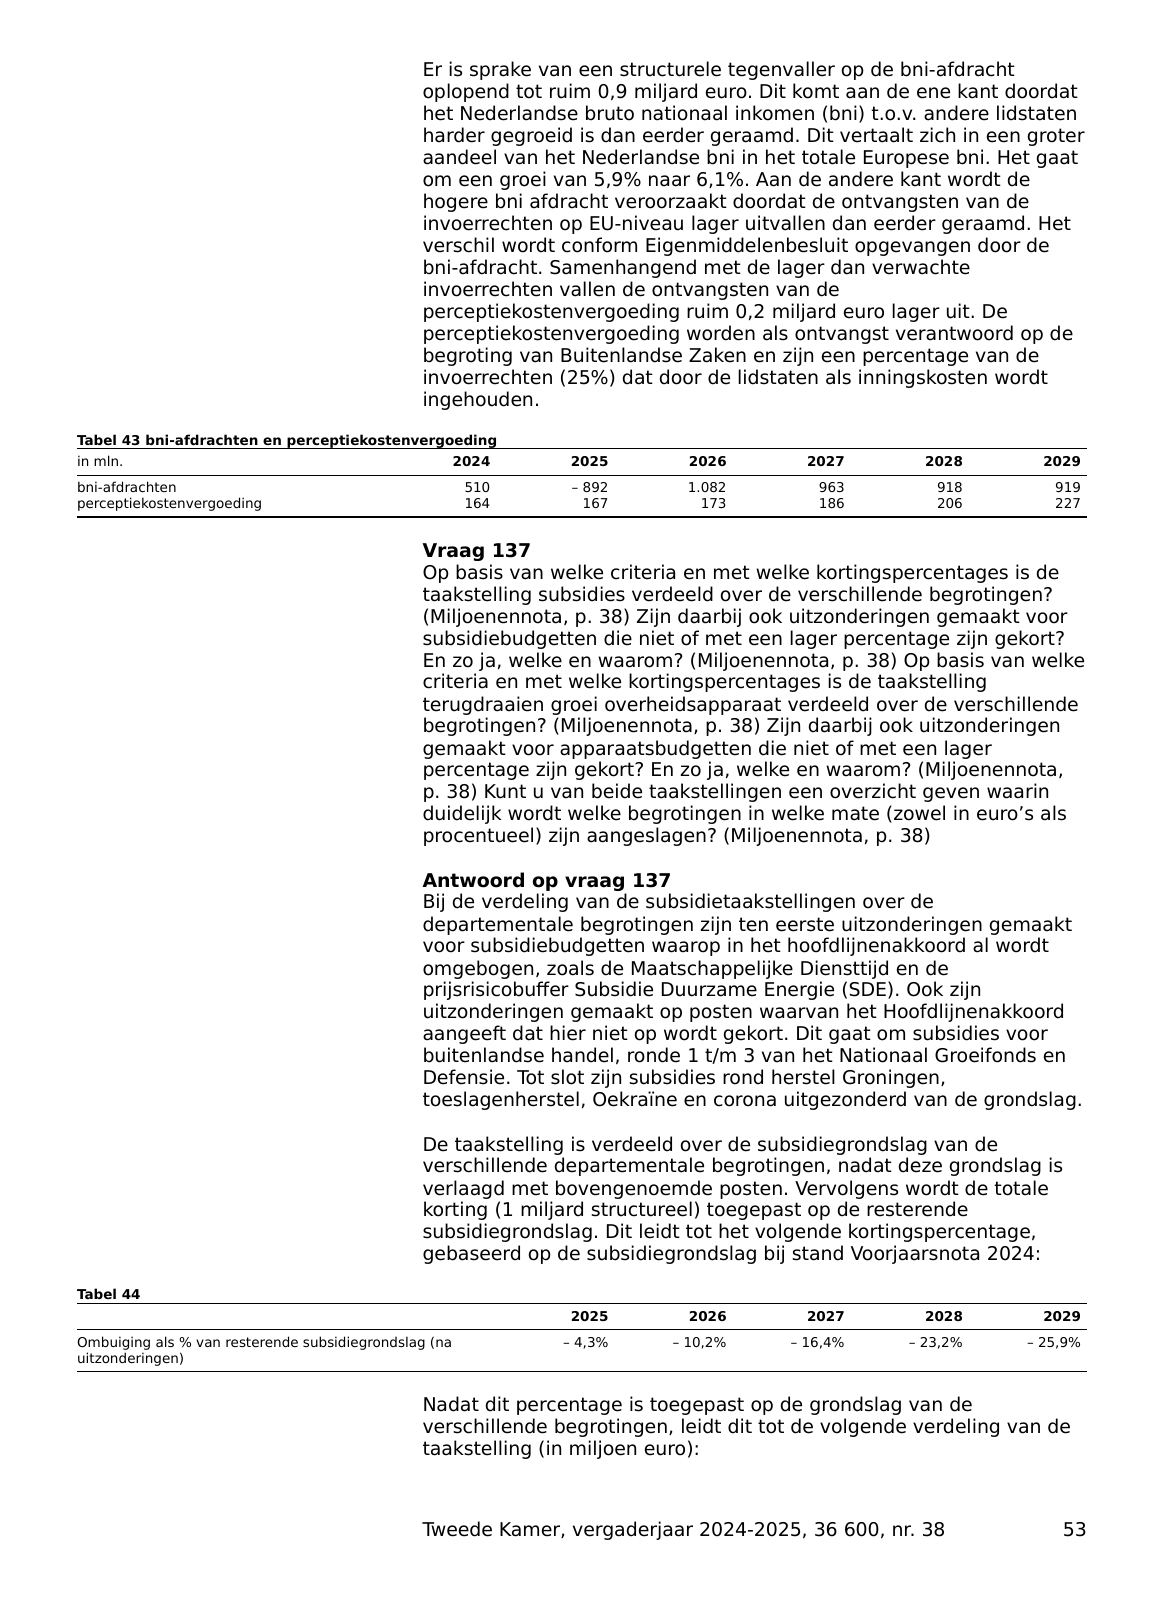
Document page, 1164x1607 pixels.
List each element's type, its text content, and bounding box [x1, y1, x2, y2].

table_cell [77, 1304, 496, 1329]
text Er is sprake van een structurele tegenvaller op de bni-afdracht oplopend tot ruim 0,9 miljard euro. Dit komt aan de ene kant doordat het Nederlandse bruto nationaal inkomen (bni) t.o.v. andere lidstaten harder gegroeid is dan eerder geraamd. Dit vertaalt zich in een groter aandeel van het Nederlandse bni in het totale Europese bni. Het gaat om een groei van 5,9% naar 6,1%. Aan de andere kant wordt de hogere bni afdracht veroorzaakt doordat de ontvangsten van de invoerrechten op EU-niveau lager uitvallen dan eerder geraamd. Het verschil wordt conform Eigenmiddelenbesluit opgevangen door de bni-afdracht. Samenhangend met de lager dan verwachte invoerrechten vallen de ontvangsten van de perceptiekostenvergoeding ruim 0,2 miljard euro lager uit. De perceptiekostenvergoeding worden als ontvangst verantwoord op de begroting van Buitenlandse Zaken en zijn een percentage van de invoerrechten (25%) dat door de lidstaten als inningskosten wordt ingehouden. [422, 59, 1087, 411]
table_cell 167 [496, 496, 614, 516]
table_cell 2025 [496, 449, 614, 474]
table_cell 919 [969, 476, 1087, 496]
table_cell 206 [850, 496, 968, 516]
table_cell 2026 [614, 449, 732, 474]
text Bij de verdeling van de subsidietaakstellingen over de departementale begrotingen zijn ten eerste uitzonderingen gemaakt voor subsidiebudgetten waarop in het hoofdlijnenakkoord al wordt omgebogen, zoals de Maatschappelijke Diensttijd en de prijsrisicobuffer Subsidie Duurzame Energie (SDE). Ook zijn uitzonderingen gemaakt op posten waarvan het Hoofdlijnenakkoord aangeeft dat hier niet op wordt gekort. Dit gaat om subsidies voor buitenlandse handel, ronde 1 t/m 3 van het Nationaal Groeifonds en Defensie. Tot slot zijn subsidies rond herstel Groningen, toeslagenherstel, Oekraïne en corona uitgezonderd van de grondslag. [422, 891, 1087, 1111]
table_cell 186 [732, 496, 850, 516]
text Op basis van welke criteria en met welke kortingspercentages is de taakstelling subsidies verdeeld over de verschillende begrotingen? (Miljoenennota, p. 38) Zijn daarbij ook uitzonderingen gemaakt voor subsidiebudgetten die niet of met een lager percentage zijn gekort? En zo ja, welke en waarom? (Miljoenennota, p. 38) Op basis van welke criteria en met welke kortingspercentages is de taakstelling terugdraaien groei overheidsapparaat verdeeld over de verschillende begrotingen? (Miljoenennota, p. 38) Zijn daarbij ook uitzonderingen gemaakt voor apparaatsbudgetten die niet of met een lager percentage zijn gekort? En zo ja, welke en waarom? (Miljoenennota, p. 38) Kunt u van beide taakstellingen een overzicht geven waarin duidelijk wordt welke begrotingen in welke mate (zowel in euro’s als procentueel) zijn aangeslagen? (Miljoenennota, p. 38) [422, 562, 1087, 847]
table_cell 2029 [969, 449, 1087, 474]
table_cell – 10,2% [614, 1330, 732, 1371]
table_cell in mln. [77, 449, 378, 474]
table_cell 2025 [496, 1304, 614, 1329]
table_header Tabel 44 [77, 1287, 1087, 1303]
table_cell 2027 [732, 1304, 850, 1329]
table_cell Ombuiging als % van resterende subsidiegrondslag (na uitzonderingen) [77, 1330, 496, 1371]
text De taakstelling is verdeeld over de subsidiegrondslag van de verschillende departementale begrotingen, nadat deze grondslag is verlaagd met bovengenoemde posten. Vervolgens wordt de totale korting (1 miljard structureel) toegepast op de resterende subsidiegrondslag. Dit leidt tot het volgende kortingspercentage, gebaseerd op de subsidiegrondslag bij stand Voorjaarsnota 2024: [422, 1133, 1087, 1265]
table_cell bni-afdrachten [77, 476, 378, 496]
table_cell 963 [732, 476, 850, 496]
text Vraag 137 [422, 539, 1087, 562]
table_cell – 16,4% [732, 1330, 850, 1371]
text Antwoord op vraag 137 [422, 869, 1087, 891]
table_cell 2028 [850, 449, 968, 474]
table_cell 2027 [732, 449, 850, 474]
table_cell – 25,9% [969, 1330, 1087, 1371]
table_cell – 23,2% [850, 1330, 968, 1371]
table_cell 173 [614, 496, 732, 516]
table_cell 510 [378, 476, 496, 496]
table_cell 2028 [850, 1304, 968, 1329]
table_cell – 892 [496, 476, 614, 496]
table_cell 1.082 [614, 476, 732, 496]
table_cell 918 [850, 476, 968, 496]
table_cell 2024 [378, 449, 496, 474]
table_cell 164 [378, 496, 496, 516]
table_cell perceptiekostenvergoeding [77, 496, 378, 516]
table_cell 227 [969, 496, 1087, 516]
table_cell 2026 [614, 1304, 732, 1329]
table_header Tabel 43 bni-afdrachten en perceptiekostenvergoeding [77, 433, 1087, 448]
table_cell – 4,3% [496, 1330, 614, 1371]
table_cell 2029 [969, 1304, 1087, 1329]
text Nadat dit percentage is toegepast op de grondslag van de verschillende begrotingen, leidt dit tot de volgende verdeling van de taakstelling (in miljoen euro): [422, 1394, 1087, 1460]
